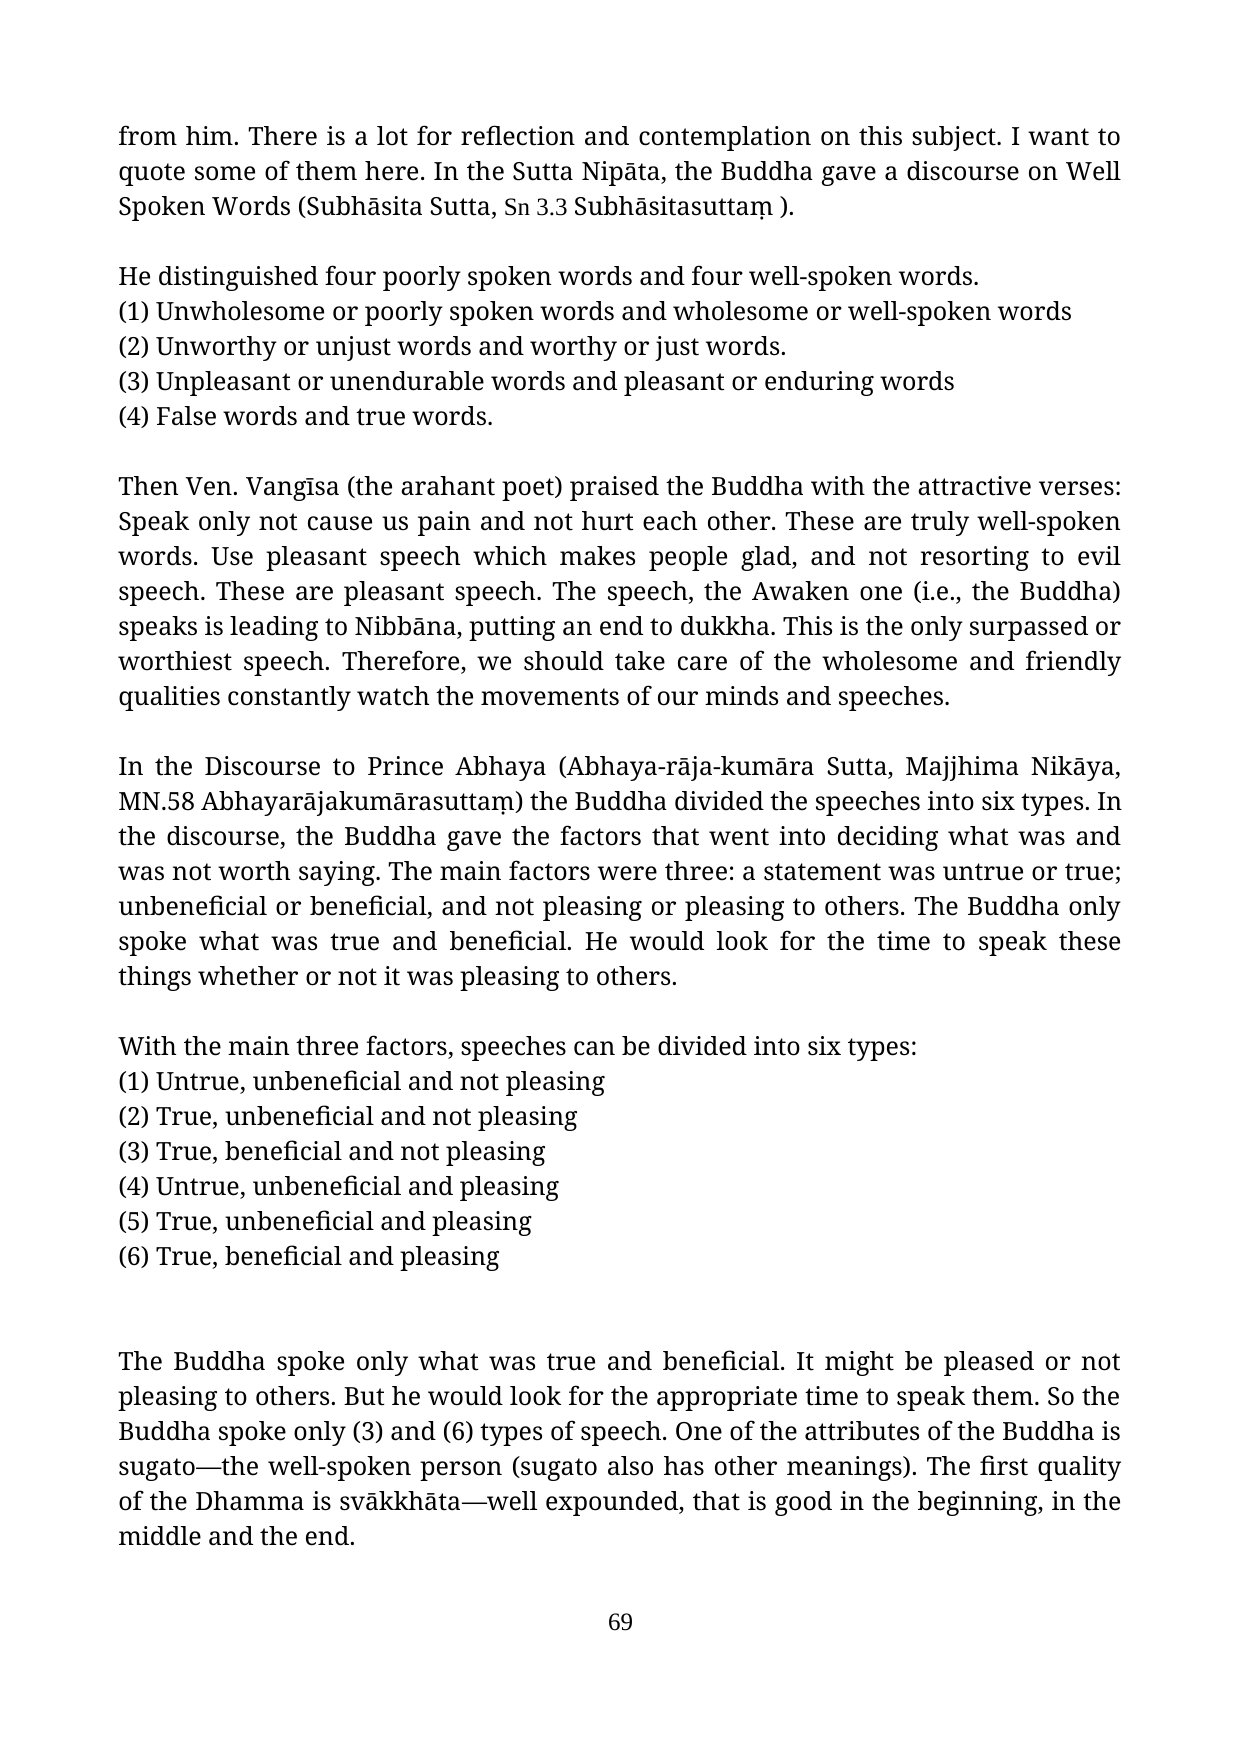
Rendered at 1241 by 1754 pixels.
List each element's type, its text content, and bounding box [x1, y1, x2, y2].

text from him. There is a lot for reflection and contemplation on this subject. I want to quote some of them here. In the Sutta Nipāta, the Buddha gave a discourse on Well Spoken Words (Subhāsita Sutta, Sn 3.3 Subhāsitasuttaṃ ). He distinguished four poorly spoken words and four well-spoken words. [118, 118, 1122, 293]
text (1) Unwholesome or poorly spoken words and wholesome or well-spoken words (2) Unworthy or unjust words and worthy or just words. (3) Unpleasant or unendurable words and pleasant or enduring words (4) False words and true words. Then Ven. Vangīsa (the arahant poet) praised the Buddha with the attractive verses: Speak only not cause us pain and not hurt each other. These are truly well-spoken words. Use pleasant speech which makes people glad, and not resorting to evil speech. These are pleasant speech. The speech, the Awaken one (i.e., the Buddha) speaks is leading to Nibbāna, putting an end to dukkha. This is the only surpassed or worthiest speech. Therefore, we should take care of the wholesome and friendly qualities constantly watch the movements of our minds and speeches. In the Discourse to Prince Abhaya (Abhaya-rāja-kumāra Sutta, Majjhima Nikāya, MN.58 Abhayarājakumārasuttaṃ) the Buddha divided the speeches into six types. In the discourse, the Buddha gave the factors that went into deciding what was and was not worth saying. The main factors were three: a statement was untrue or true; unbeneficial or beneficial, and not pleasing or pleasing to others. The Buddha only spoke what was true and beneficial. He would look for the time to speak these things whether or not it was pleasing to others. With the main three factors, speeches can be divided into six types: (1) Untrue, unbeneficial and not pleasing (2) True, unbeneficial and not pleasing (3) True, beneficial and not pleasing (4) Untrue, unbeneficial and pleasing (5) True, unbeneficial and pleasing (6) True, beneficial and pleasing The Buddha spoke only what was true and beneficial. It might be pleased or not pleasing to others. But he would look for the appropriate time to speak them. So the Buddha spoke only (3) and (6) types of speech. One of the attributes of the Buddha is sugato—the well-spoken person (sugato also has other meanings). The first quality of the Dhamma is svākkhāta—well expounded, that is good in the beginning, in the middle and the end. [118, 293, 1122, 1553]
